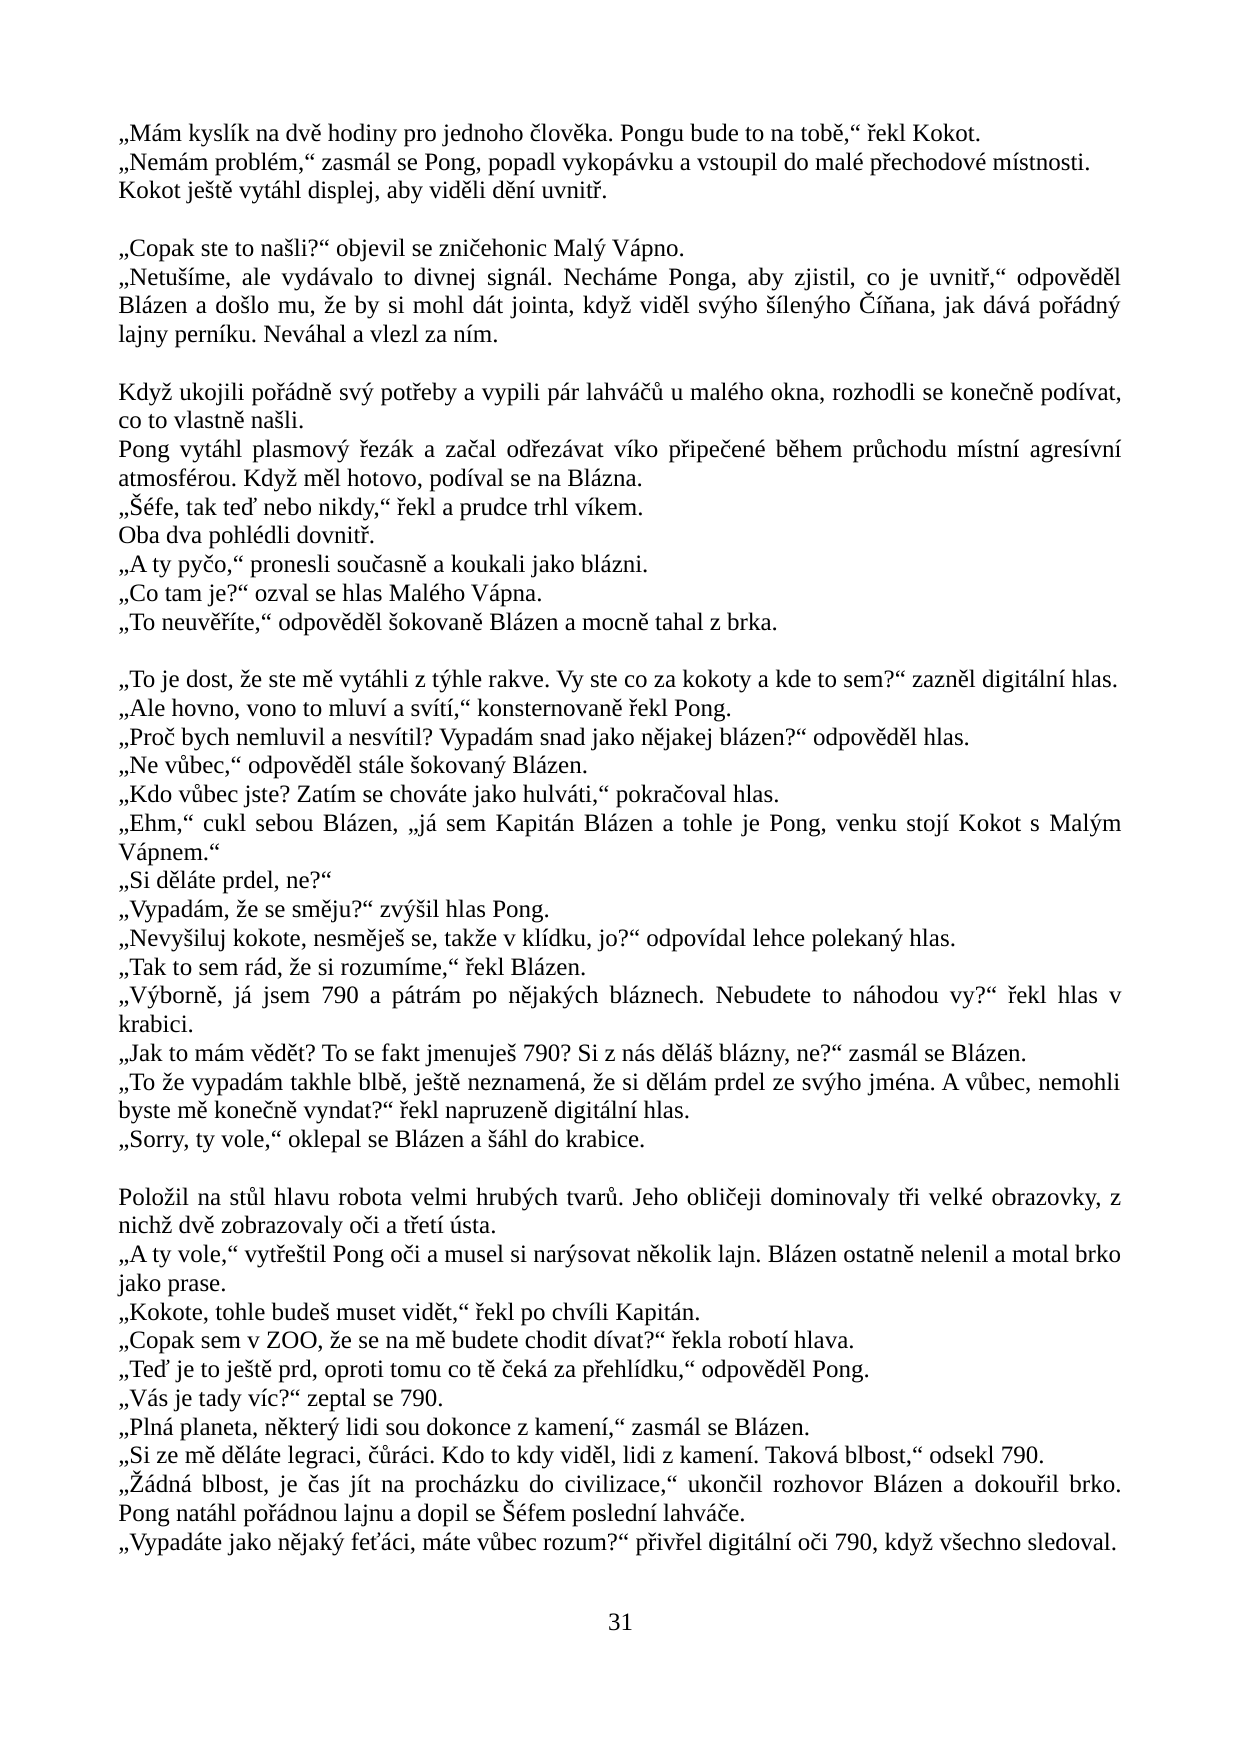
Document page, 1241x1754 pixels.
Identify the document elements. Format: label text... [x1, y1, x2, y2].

text „Sorry, ty vole,“ oklepal se Blázen a šáhl do krabice. [118, 1124, 1122, 1153]
text Oba dva pohlédli dovnitř. [118, 521, 1122, 549]
text „Vypadáte jako nějaký feťáci, máte vůbec rozum?“ přivřel digitální oči 790, když všechno sledoval. [118, 1527, 1122, 1556]
text Když ukojili pořádně svý potřeby a vypili pár lahváčů u malého okna, rozhodli se konečně podívat, co to vlastně našli. [118, 377, 1122, 434]
text „Copak ste to našli?“ objevil se zničehonic Malý Vápno. [118, 233, 1122, 262]
text „To neuvěříte,“ odpověděl šokovaně Blázen a mocně tahal z brka. [118, 607, 1122, 636]
text „Kokote, tohle budeš muset vidět,“ řekl po chvíli Kapitán. [118, 1297, 1122, 1326]
text „Copak sem v ZOO, že se na mě budete chodit dívat?“ řekla robotí hlava. [118, 1326, 1122, 1354]
text „Šéfe, tak teď nebo nikdy,“ řekl a prudce trhl víkem. [118, 492, 1122, 521]
text „Žádná blbost, je čas jít na procházku do civilizace,“ ukončil rozhovor Blázen a dokouřil brko. Pong natáhl pořádnou lajnu a dopil se Šéfem poslední lahváče. [118, 1469, 1122, 1527]
text Položil na stůl hlavu robota velmi hrubých tvarů. Jeho obličeji dominovaly tři velké obrazovky, z nichž dvě zobrazovaly oči a třetí ústa. [118, 1182, 1122, 1239]
text Pong vytáhl plasmový řezák a začal odřezávat víko připečené během průchodu místní agresívní atmosférou. Když měl hotovo, podíval se na Blázna. [118, 434, 1122, 492]
text „Co tam je?“ ozval se hlas Malého Vápna. [118, 578, 1122, 607]
text „Netušíme, ale vydávalo to divnej signál. Necháme Ponga, aby zjistil, co je uvnitř,“ odpověděl Blázen a došlo mu, že by si mohl dát jointa, když viděl svýho šílenýho Číňana, jak dává pořádný lajny perníku. Neváhal a vlezl za ním. [118, 262, 1122, 348]
text „Plná planeta, některý lidi sou dokonce z kamení,“ zasmál se Blázen. [118, 1412, 1122, 1441]
text „To že vypadám takhle blbě, ještě neznamená, že si dělám prdel ze svýho jména. A vůbec, nemohli byste mě konečně vyndat?“ řekl napruzeně digitální hlas. [118, 1067, 1122, 1124]
text „Mám kyslík na dvě hodiny pro jednoho člověka. Pongu bude to na tobě,“ řekl Kokot. [118, 118, 1122, 147]
text „Si ze mě děláte legraci, čůráci. Kdo to kdy viděl, lidi z kamení. Taková blbost,“ odsekl 790. [118, 1441, 1122, 1469]
text „Si děláte prdel, ne?“ [118, 866, 1122, 894]
text „Ale hovno, vono to mluví a svítí,“ konsternovaně řekl Pong. [118, 693, 1122, 722]
text „To je dost, že ste mě vytáhli z týhle rakve. Vy ste co za kokoty a kde to sem?“ zazněl digitální hlas. [118, 664, 1122, 693]
text „Vypadám, že se směju?“ zvýšil hlas Pong. [118, 894, 1122, 923]
text „Výborně, já jsem 790 a pátrám po nějakých bláznech. Nebudete to náhodou vy?“ řekl hlas v krabici. [118, 981, 1122, 1038]
text „Tak to sem rád, že si rozumíme,“ řekl Blázen. [118, 952, 1122, 981]
text „Vás je tady víc?“ zeptal se 790. [118, 1383, 1122, 1412]
text „Teď je to ještě prd, oproti tomu co tě čeká za přehlídku,“ odpověděl Pong. [118, 1354, 1122, 1383]
text „Ehm,“ cukl sebou Blázen, „já sem Kapitán Blázen a tohle je Pong, venku stojí Kokot s Malým Vápnem.“ [118, 808, 1122, 866]
text „Proč bych nemluvil a nesvítil? Vypadám snad jako nějakej blázen?“ odpověděl hlas. [118, 722, 1122, 751]
text „Nemám problém,“ zasmál se Pong, popadl vykopávku a vstoupil do malé přechodové místnosti. [118, 147, 1122, 176]
text „Kdo vůbec jste? Zatím se chováte jako hulváti,“ pokračoval hlas. [118, 779, 1122, 808]
text „A ty vole,“ vytřeštil Pong oči a musel si narýsovat několik lajn. Blázen ostatně nelenil a motal brko jako prase. [118, 1239, 1122, 1297]
text „A ty pyčo,“ pronesli současně a koukali jako blázni. [118, 549, 1122, 578]
text „Jak to mám vědět? To se fakt jmenuješ 790? Si z nás děláš blázny, ne?“ zasmál se Blázen. [118, 1038, 1122, 1067]
text Kokot ještě vytáhl displej, aby viděli dění uvnitř. [118, 176, 1122, 204]
text „Ne vůbec,“ odpověděl stále šokovaný Blázen. [118, 751, 1122, 779]
text „Nevyšiluj kokote, nesměješ se, takže v klídku, jo?“ odpovídal lehce polekaný hlas. [118, 923, 1122, 952]
